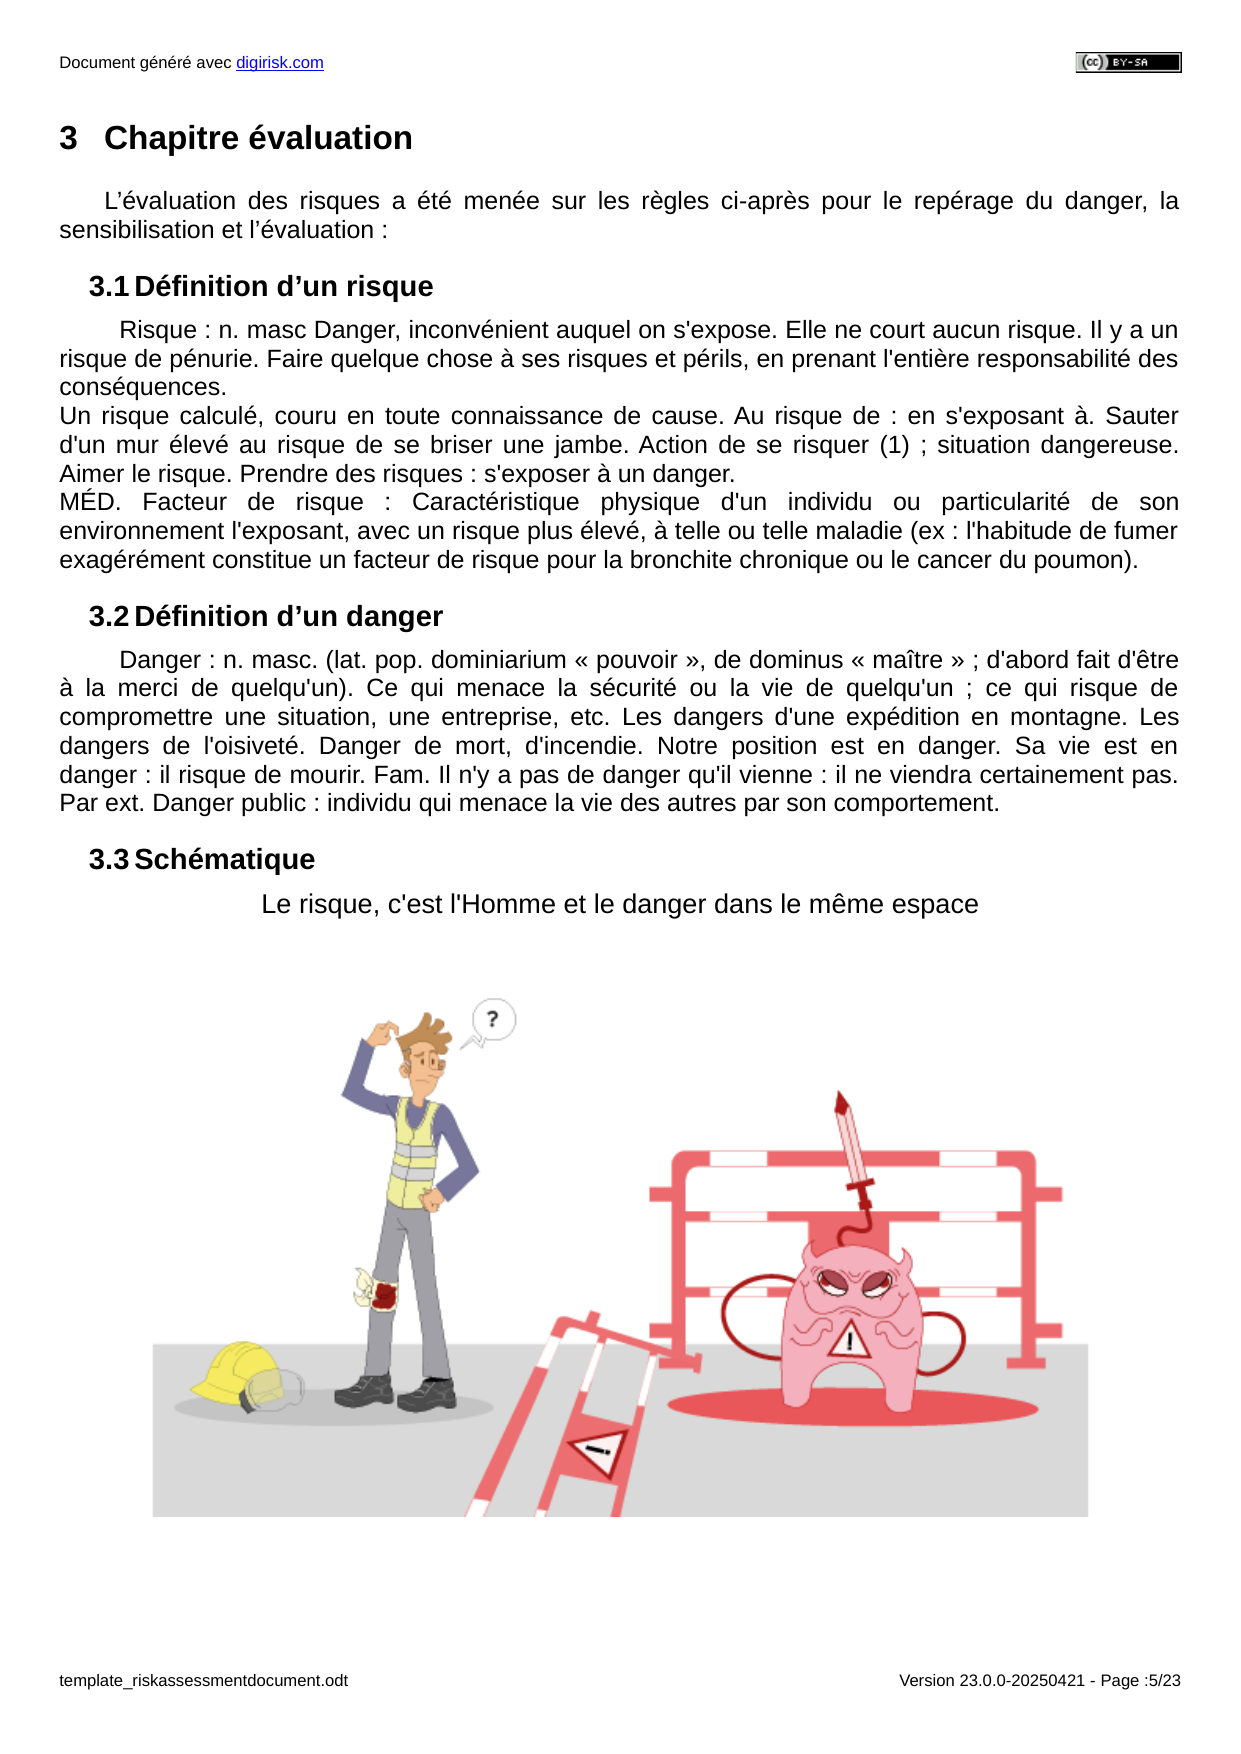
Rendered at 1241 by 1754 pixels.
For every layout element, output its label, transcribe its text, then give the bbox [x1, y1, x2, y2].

picture [150, 950, 1090, 1517]
picture [1075, 52, 1182, 73]
text Le risque, c'est l'Homme et le danger dans le même espace [59, 888, 1181, 919]
text Danger : n. masc. (lat. pop. dominiarium « pouvoir », de dominus « maître » ; d'abord fait d'être à la merci de quelqu'un). Ce qui menace la sécurité ou la vie de quelqu'un ; ce qui risque de compromettre une situation, une entreprise, etc. Les dangers d'une expédition en montagne. Les dangers de l'oisiveté. Danger de mort, d'incendie. Notre position est en danger. Sa vie est en danger : il risque de mourir. Fam. Il n'y a pas de danger qu'il vienne : il ne viendra certainement pas. Par ext. Danger public : individu qui menace la vie des autres par son comportement. [59, 644, 1181, 817]
subtitle Chapitre évaluation [59, 118, 1181, 157]
subtitle Définition d’un risque [89, 269, 1181, 302]
text Un risque calculé, couru en toute connaissance de cause. Au risque de : en s'exposant à. Sauter d'un mur élevé au risque de se briser une jambe. Action de se risquer (1) ; situation dangereuse. Aimer le risque. Prendre des risques : s'exposer à un danger. [59, 401, 1181, 487]
subtitle Schématique [89, 842, 1181, 876]
text MÉD. Facteur de risque : Caractéristique physique d'un individu ou particularité de son environnement l'exposant, avec un risque plus élevé, à telle ou telle maladie (ex : l'habitude de fumer exagérément constitue un facteur de risque pour la bronchite chronique ou le cancer du poumon). [59, 487, 1181, 573]
text L’évaluation des risques a été menée sur les règles ci-après pour le repérage du danger, la sensibilisation et l’évaluation : [59, 186, 1181, 244]
subtitle Définition d’un danger [89, 598, 1181, 632]
text Risque : n. masc Danger, inconvénient auquel on s'expose. Elle ne court aucun risque. Il y a un risque de pénurie. Faire quelque chose à ses risques et périls, en prenant l'entière responsabilité des conséquences. [59, 315, 1181, 401]
